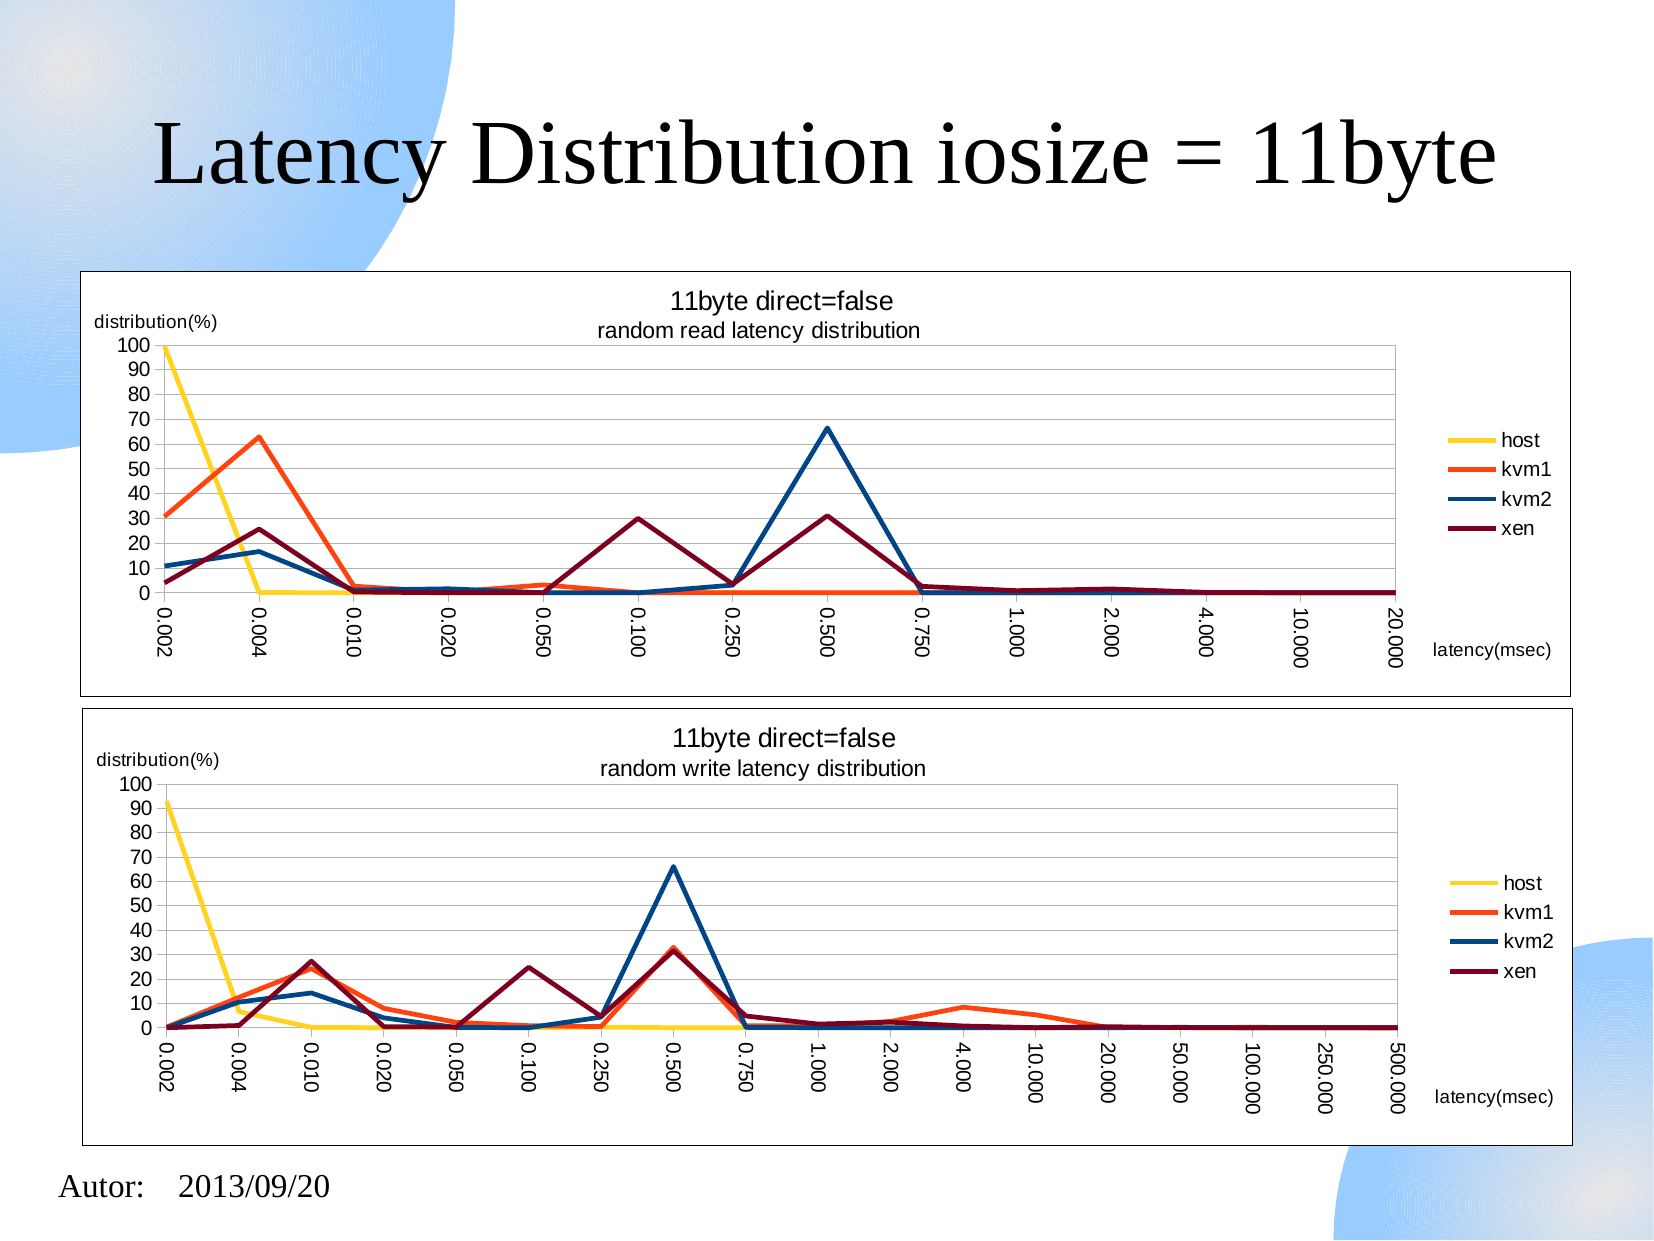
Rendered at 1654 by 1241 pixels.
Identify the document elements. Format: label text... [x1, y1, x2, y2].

chart [82, 708, 1573, 1146]
title Latency Distribution iosize = 11byte [82, 49, 1571, 257]
chart [80, 271, 1571, 697]
